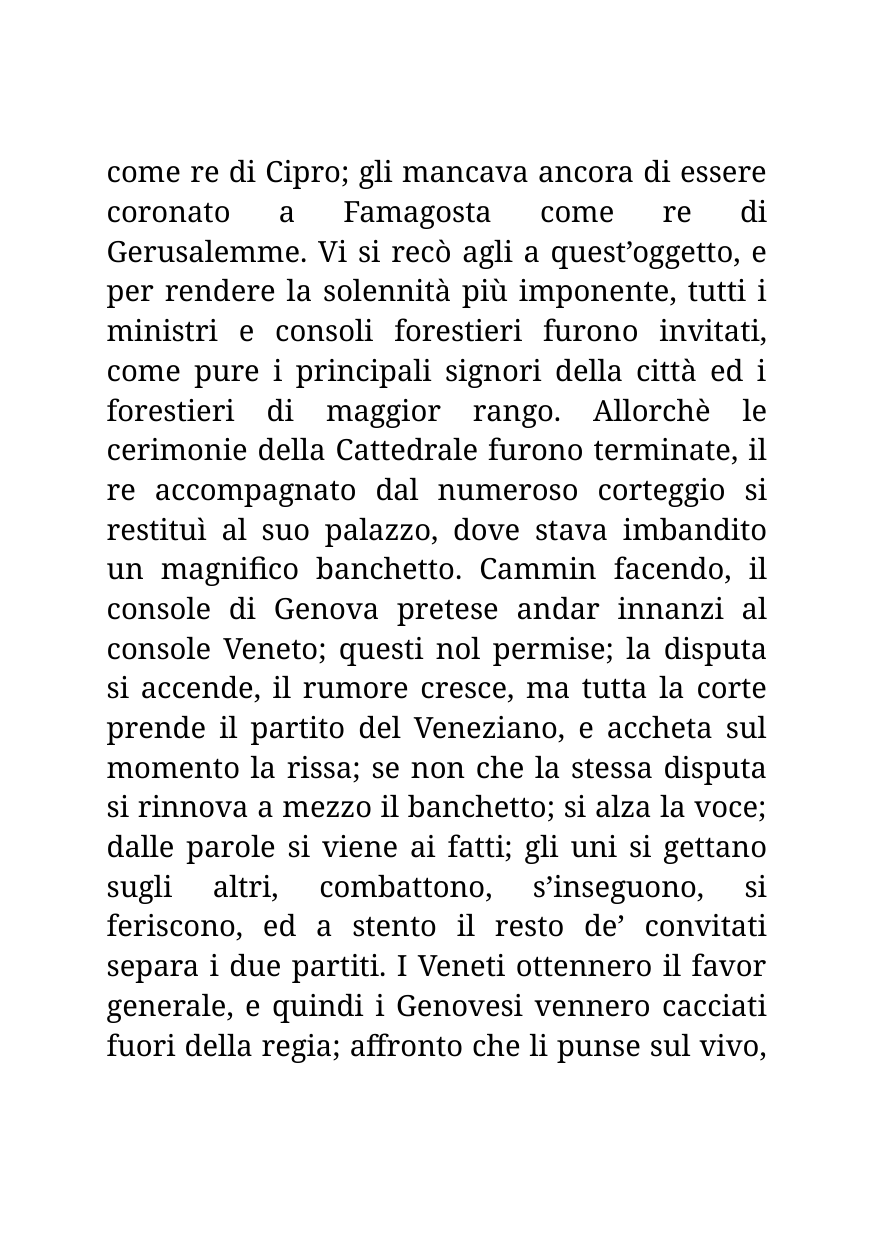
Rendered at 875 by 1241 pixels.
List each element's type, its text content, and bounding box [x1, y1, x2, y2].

text come re di Cipro; gli mancava ancora di essere coronato a Famagosta come re di Gerusalemme. Vi si recò agli a quest’oggetto, e per rendere la solennità più imponente, tutti i ministri e consoli forestieri furono invitati, come pure i principali signori della città ed i forestieri di maggior rango. Allorchè le cerimonie della Cattedrale furono terminate, il re accompagnato dal numeroso corteggio si restituì al suo palazzo, dove stava imbandito un magnifico banchetto. Cammin facendo, il console di Genova pretese andar innanzi al console Veneto; questi nol permise; la disputa si accende, il rumore cresce, ma tutta la corte prende il partito del Veneziano, e accheta sul momento la rissa; se non che la stessa disputa si rinnova a mezzo il banchetto; si alza la voce; dalle parole si viene ai fatti; gli uni si gettano sugli altri, combattono, s’inseguono, si feriscono, ed a stento il resto de’ convitati separa i due partiti. I Veneti ottennero il favor generale, e quindi i Genovesi vennero cacciati fuori della regia; affronto che li punse sul vivo, [106, 152, 768, 1064]
